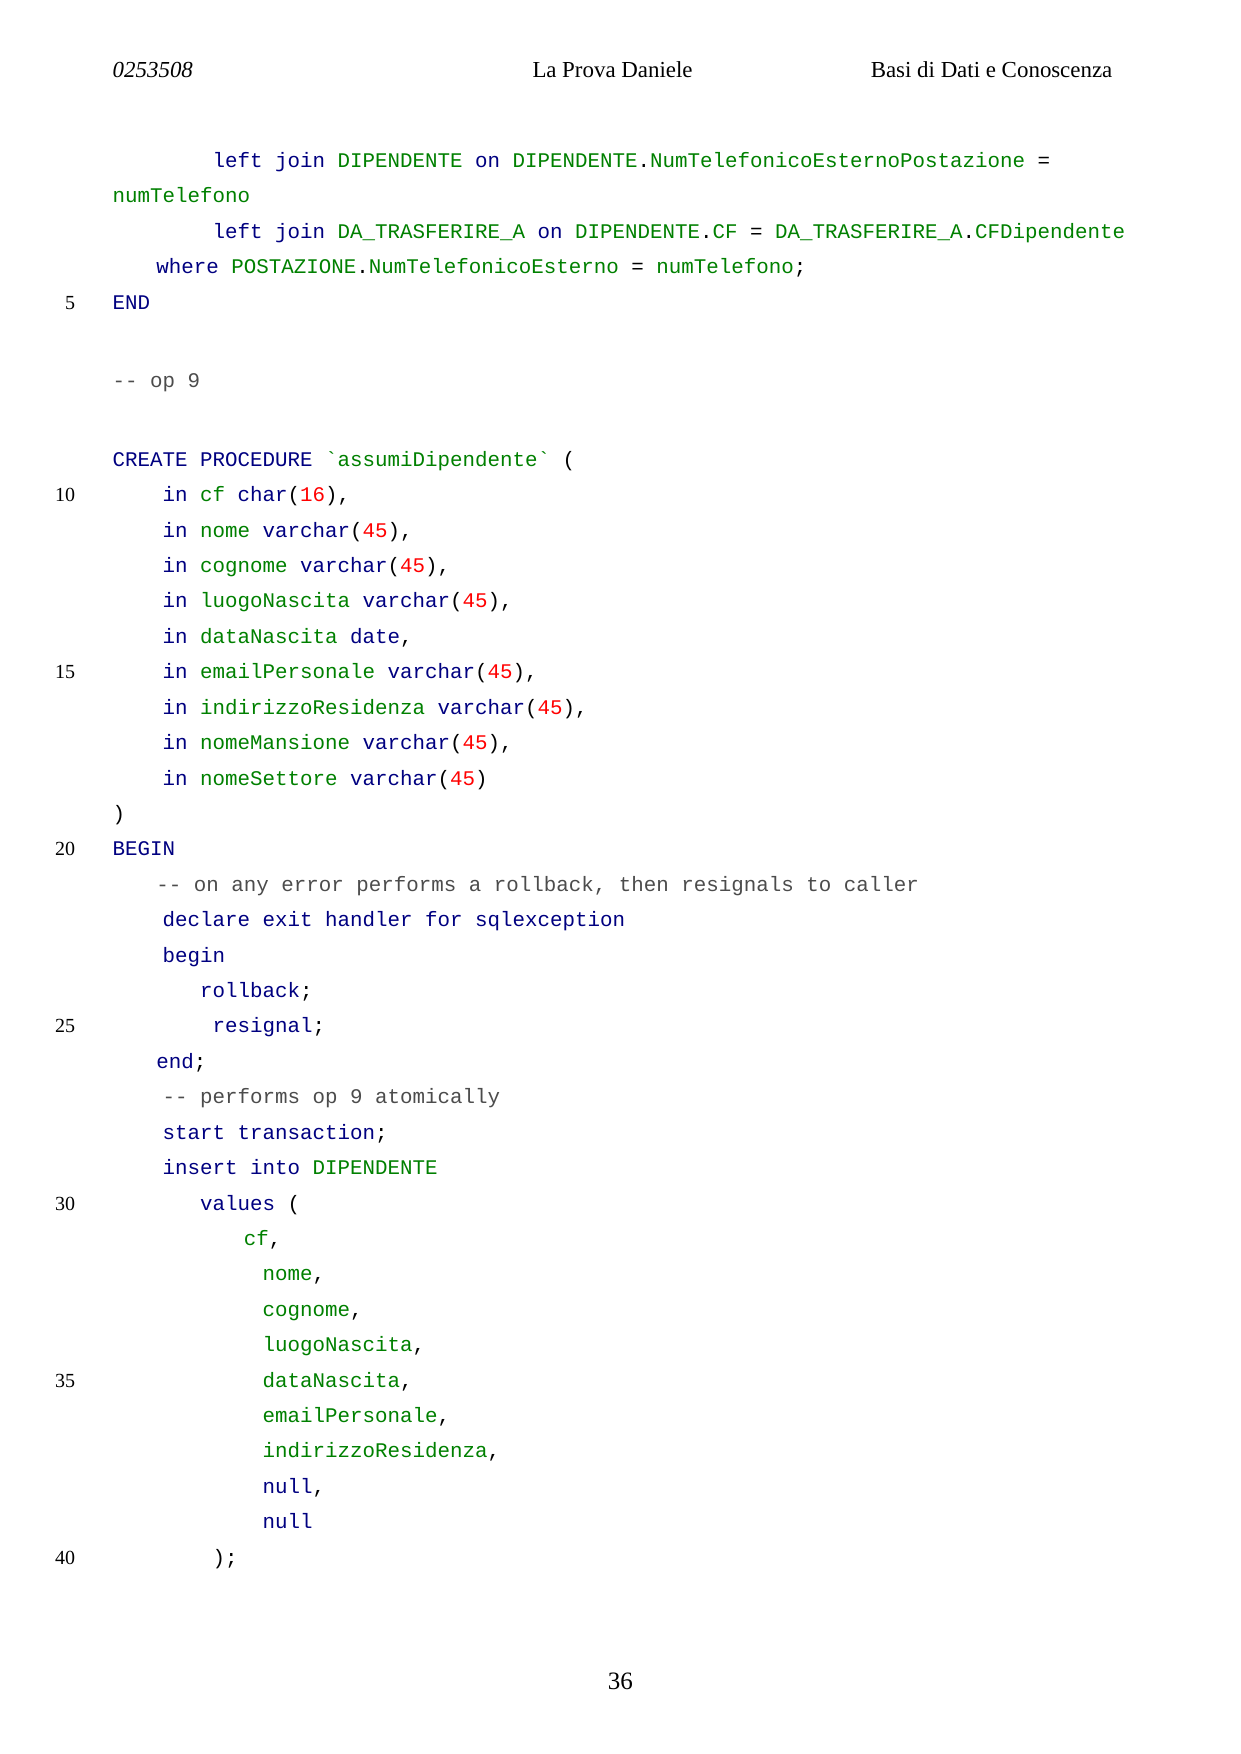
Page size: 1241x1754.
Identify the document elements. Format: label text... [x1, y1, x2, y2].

text left join DA_TRASFERIRE_A on DIPENDENTE.CF = DA_TRASFERIRE_A.CFDipendente [112, 221, 1128, 244]
text where POSTAZIONE.NumTelefonicoEsterno = numTelefono; [112, 256, 1128, 280]
text CREATE PROCEDURE `assumiDipendente` ( [112, 449, 1128, 472]
text dataNascita, [112, 1369, 1128, 1393]
text -- on any error performs a rollback, then resignals to caller [112, 874, 1128, 897]
text BEGIN [112, 838, 1128, 862]
text ) [112, 803, 1128, 827]
text left join DIPENDENTE on DIPENDENTE.NumTelefonicoEsternoPostazione = numTelefono [112, 150, 1128, 209]
text END [112, 292, 1128, 315]
text emailPersonale, [112, 1405, 1128, 1429]
text in nomeMansione varchar(45), [112, 732, 1128, 756]
text in dataNascita date, [112, 626, 1128, 649]
text in nomeSettore varchar(45) [112, 767, 1128, 791]
text cognome, [112, 1299, 1128, 1322]
text -- performs op 9 atomically [112, 1086, 1128, 1110]
text in nome varchar(45), [112, 519, 1128, 543]
text luogoNascita, [112, 1334, 1128, 1358]
text cf, [112, 1228, 1128, 1252]
text end; [112, 1051, 1128, 1074]
text resignal; [112, 1015, 1128, 1039]
text ); [112, 1547, 1128, 1570]
text in cf char(16), [112, 484, 1128, 508]
text in indirizzoResidenza varchar(45), [112, 697, 1128, 720]
text in cognome varchar(45), [112, 555, 1128, 579]
text indirizzoResidenza, [112, 1440, 1128, 1464]
text values ( [112, 1192, 1128, 1216]
text insert into DIPENDENTE [112, 1157, 1128, 1181]
text in luogoNascita varchar(45), [112, 590, 1128, 614]
text rollback; [112, 980, 1128, 1004]
text declare exit handler for sqlexception [112, 909, 1128, 933]
text begin [112, 944, 1128, 968]
text nome, [112, 1263, 1128, 1287]
text null, [112, 1476, 1128, 1499]
text in emailPersonale varchar(45), [112, 661, 1128, 685]
text null [112, 1511, 1128, 1535]
text start transaction; [112, 1122, 1128, 1145]
text -- op 9 [112, 370, 1128, 394]
